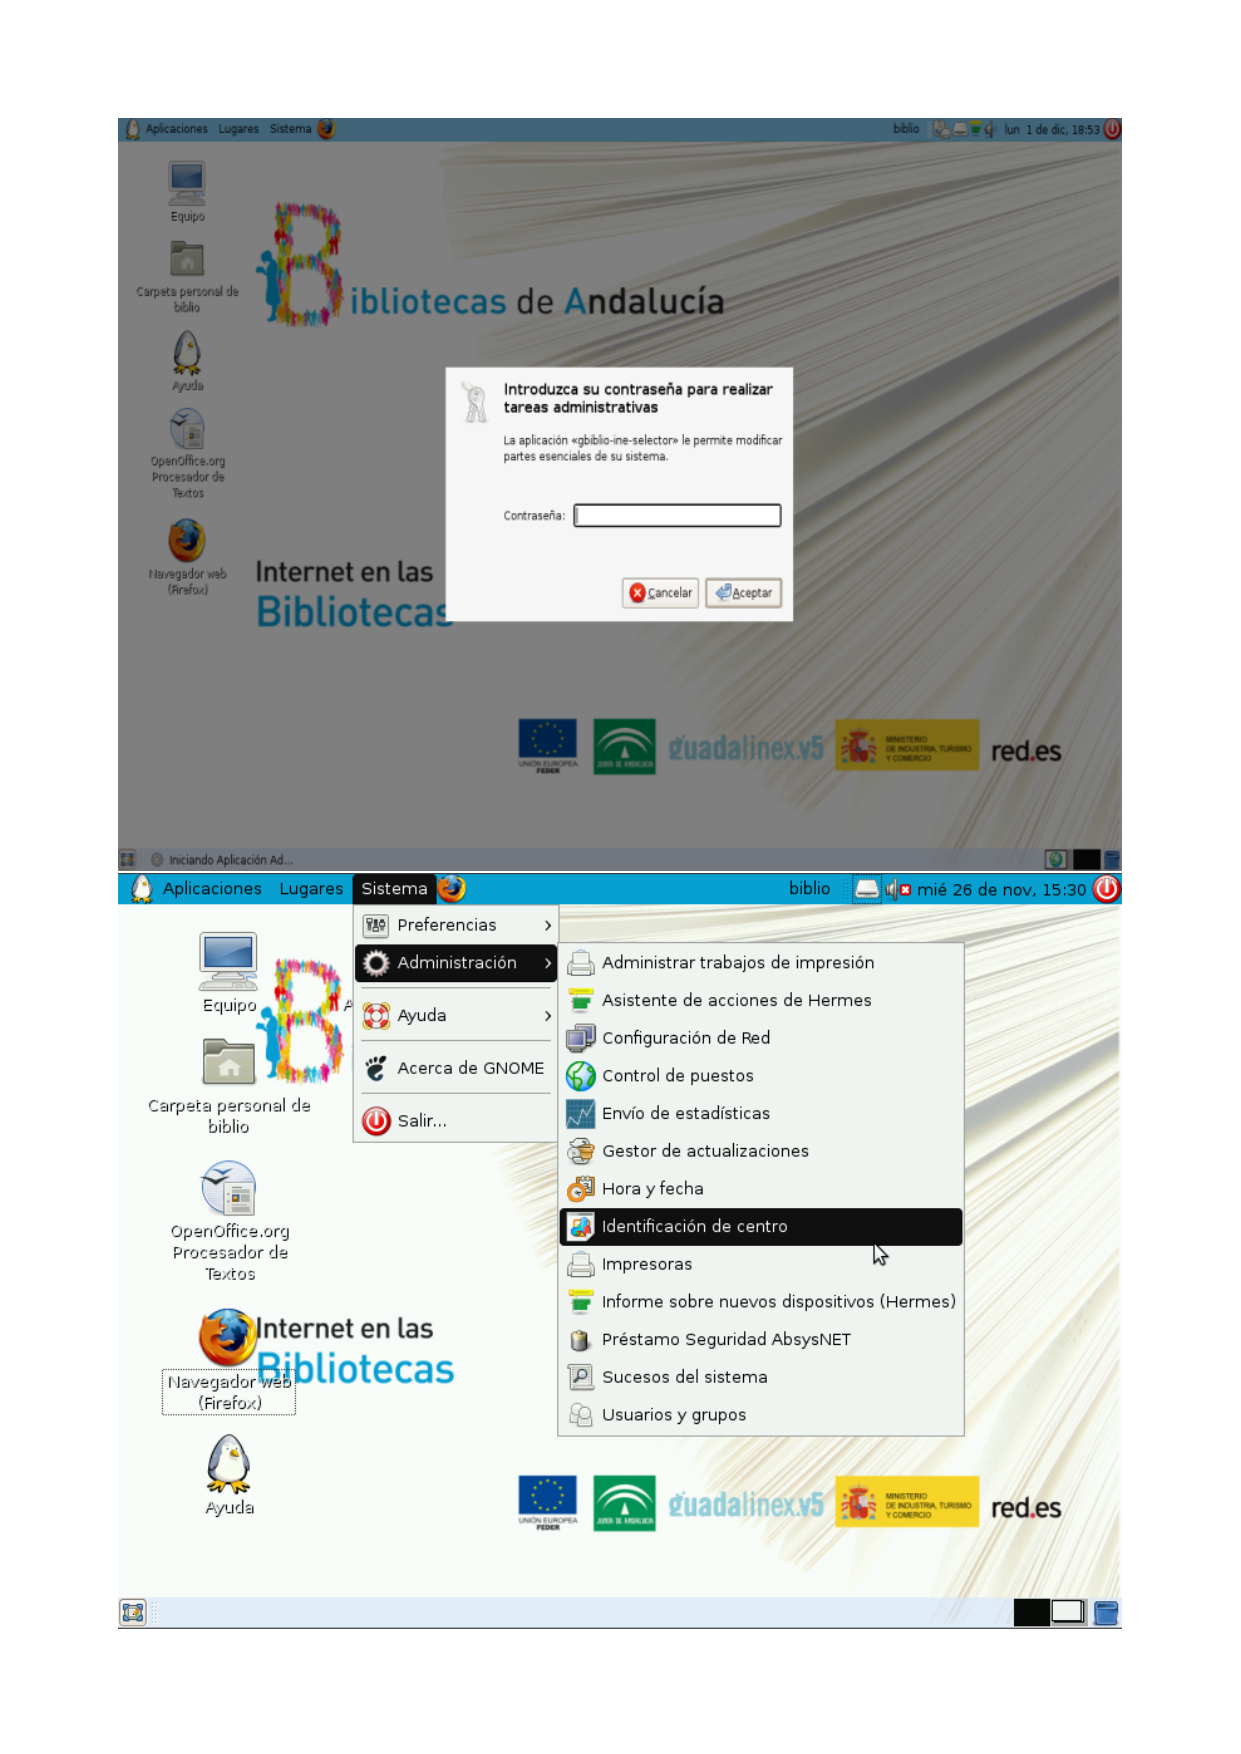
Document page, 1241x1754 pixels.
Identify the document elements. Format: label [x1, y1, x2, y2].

picture [118, 873, 1122, 1629]
picture [118, 118, 1122, 871]
